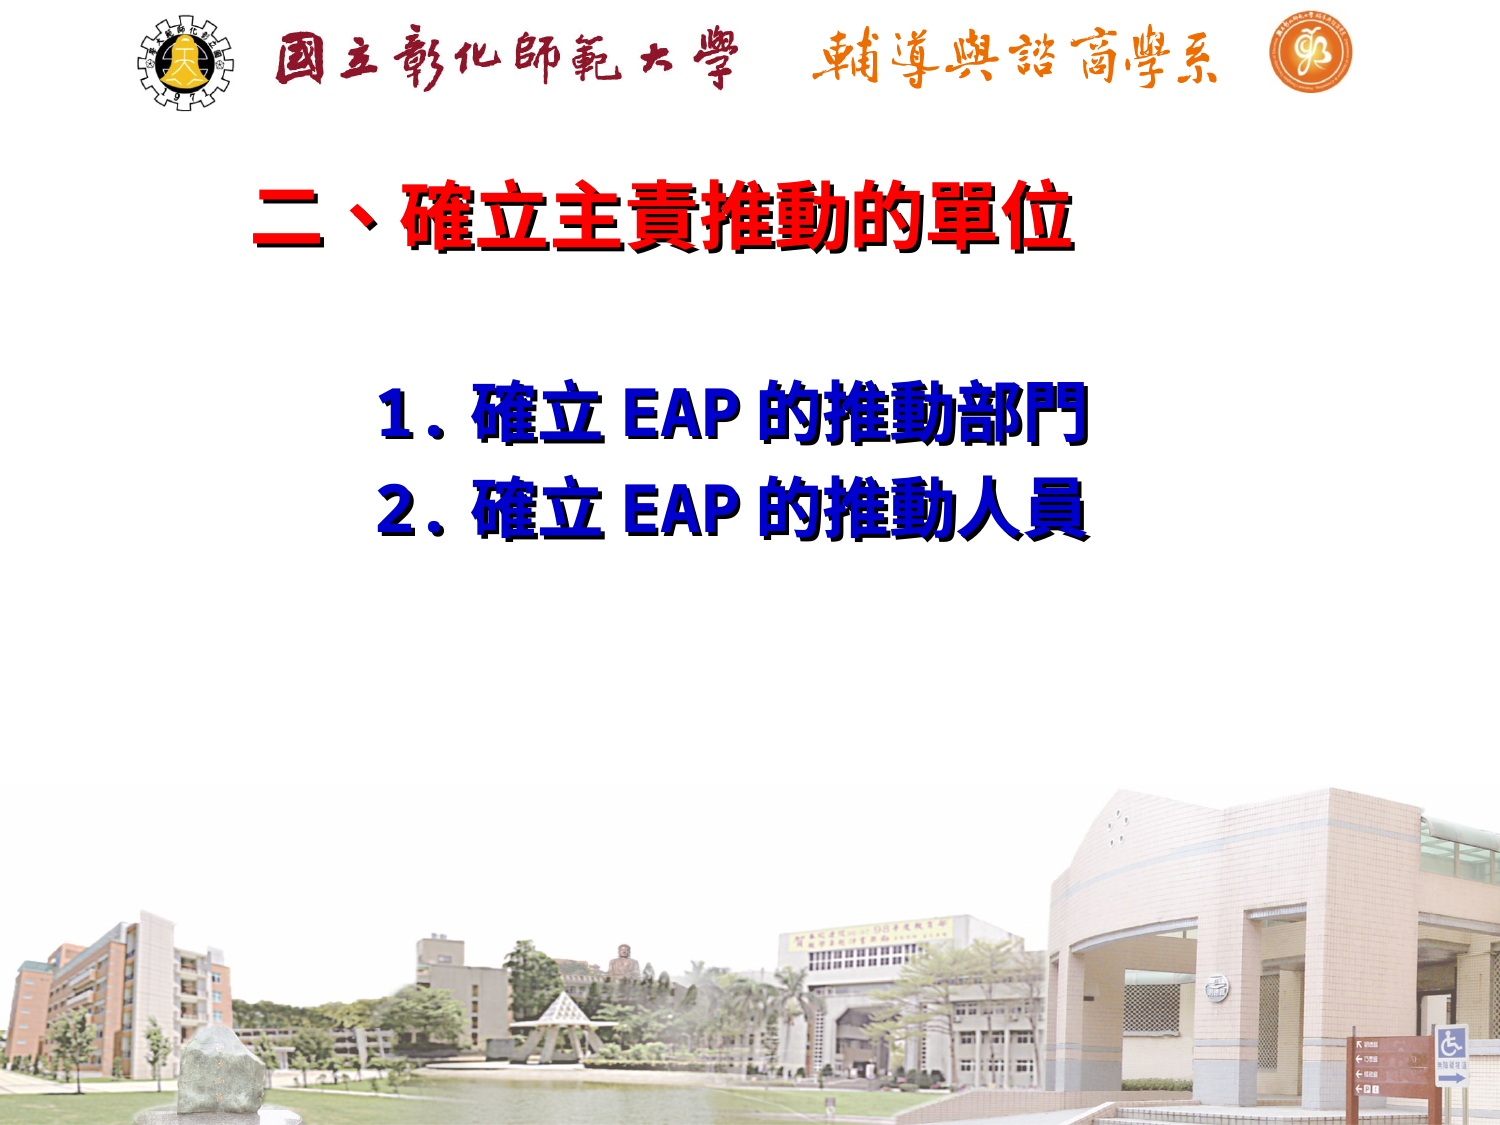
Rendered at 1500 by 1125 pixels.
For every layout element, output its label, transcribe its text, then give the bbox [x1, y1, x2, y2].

list 1.確立EAP的推動部門 2.確立EAP的推動人員 [183, 361, 1447, 610]
title 二、確立主責推動的單位 [234, 160, 1396, 256]
